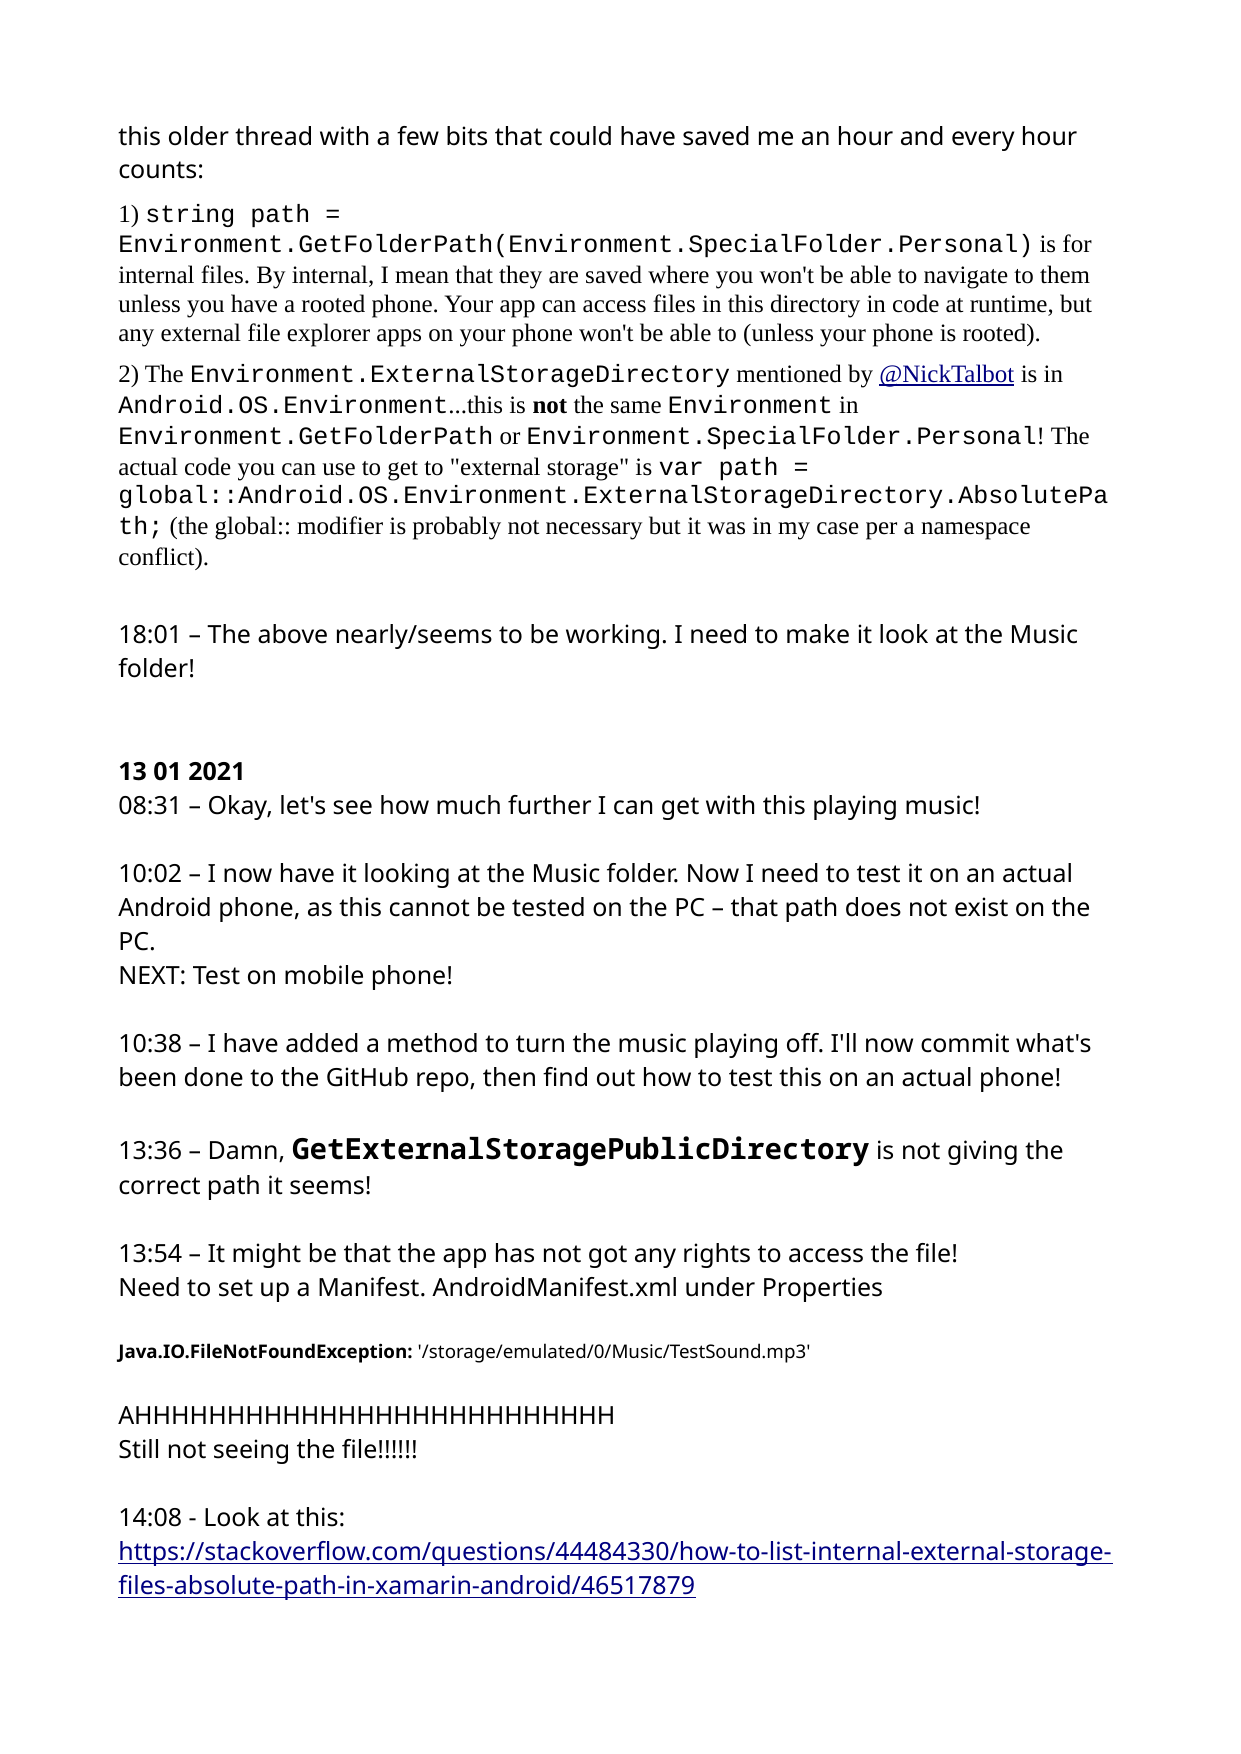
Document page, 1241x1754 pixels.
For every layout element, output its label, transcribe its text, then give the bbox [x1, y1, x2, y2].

text 08:31 – Okay, let's see how much further I can get with this playing music! [118, 787, 1122, 821]
text 18:01 – The above nearly/seems to be working. I need to make it look at the Music folder! [118, 617, 1122, 685]
text https://stackoverflow.com/questions/44484330/how-to-list-internal-external-storage-files-absolute-path-in-xamarin-android/46517879 [118, 1534, 1122, 1602]
text AHHHHHHHHHHHHHHHHHHHHHHHHHH [118, 1397, 1122, 1432]
text 1) string path = Environment.GetFolderPath(Environment.SpecialFolder.Personal) is for internal files. By internal, I mean that they are saved where you won't be able to navigate to them unless you have a rooted phone. Your app can access files in this directory in code at runtime, but any external file explorer apps on your phone won't be able to (unless your phone is rooted). [118, 199, 1122, 347]
text 13:54 – It might be that the app has not got any rights to access the file! [118, 1236, 1122, 1270]
text NEXT: Test on mobile phone! [118, 958, 1122, 992]
text Need to set up a Manifest. AndroidManifest.xml under Properties [118, 1270, 1122, 1304]
text 2) The Environment.ExternalStorageDirectory mentioned by @NickTalbot is in Android.OS.Environment...this is not the same Environment in Environment.GetFolderPath or Environment.SpecialFolder.Personal! The actual code you can use to get to "external storage" is var path = global::Android.OS.Environment.ExternalStorageDirectory.AbsolutePath; (the global:: modifier is probably not necessary but it was in my case per a namespace conflict). [118, 359, 1122, 570]
text 13 01 2021 [118, 753, 1122, 787]
text this older thread with a few bits that could have saved me an hour and every hour counts: [118, 118, 1122, 186]
text 10:02 – I now have it looking at the Music folder. Now I need to test it on an actual Android phone, as this cannot be tested on the PC – that path does not exist on the PC. [118, 855, 1122, 958]
text 13:36 – Damn, GetExternalStoragePublicDirectory is not giving the correct path it seems! [118, 1128, 1122, 1202]
text 10:38 – I have added a method to turn the music playing off. I'll now commit what's been done to the GitHub repo, then find out how to test this on an actual phone! [118, 1026, 1122, 1094]
text 14:08 - Look at this: [118, 1500, 1122, 1534]
text Still not seeing the file!!!!!! [118, 1432, 1122, 1466]
text Java.IO.FileNotFoundException: '/storage/emulated/0/Music/TestSound.mp3' [118, 1338, 1122, 1363]
